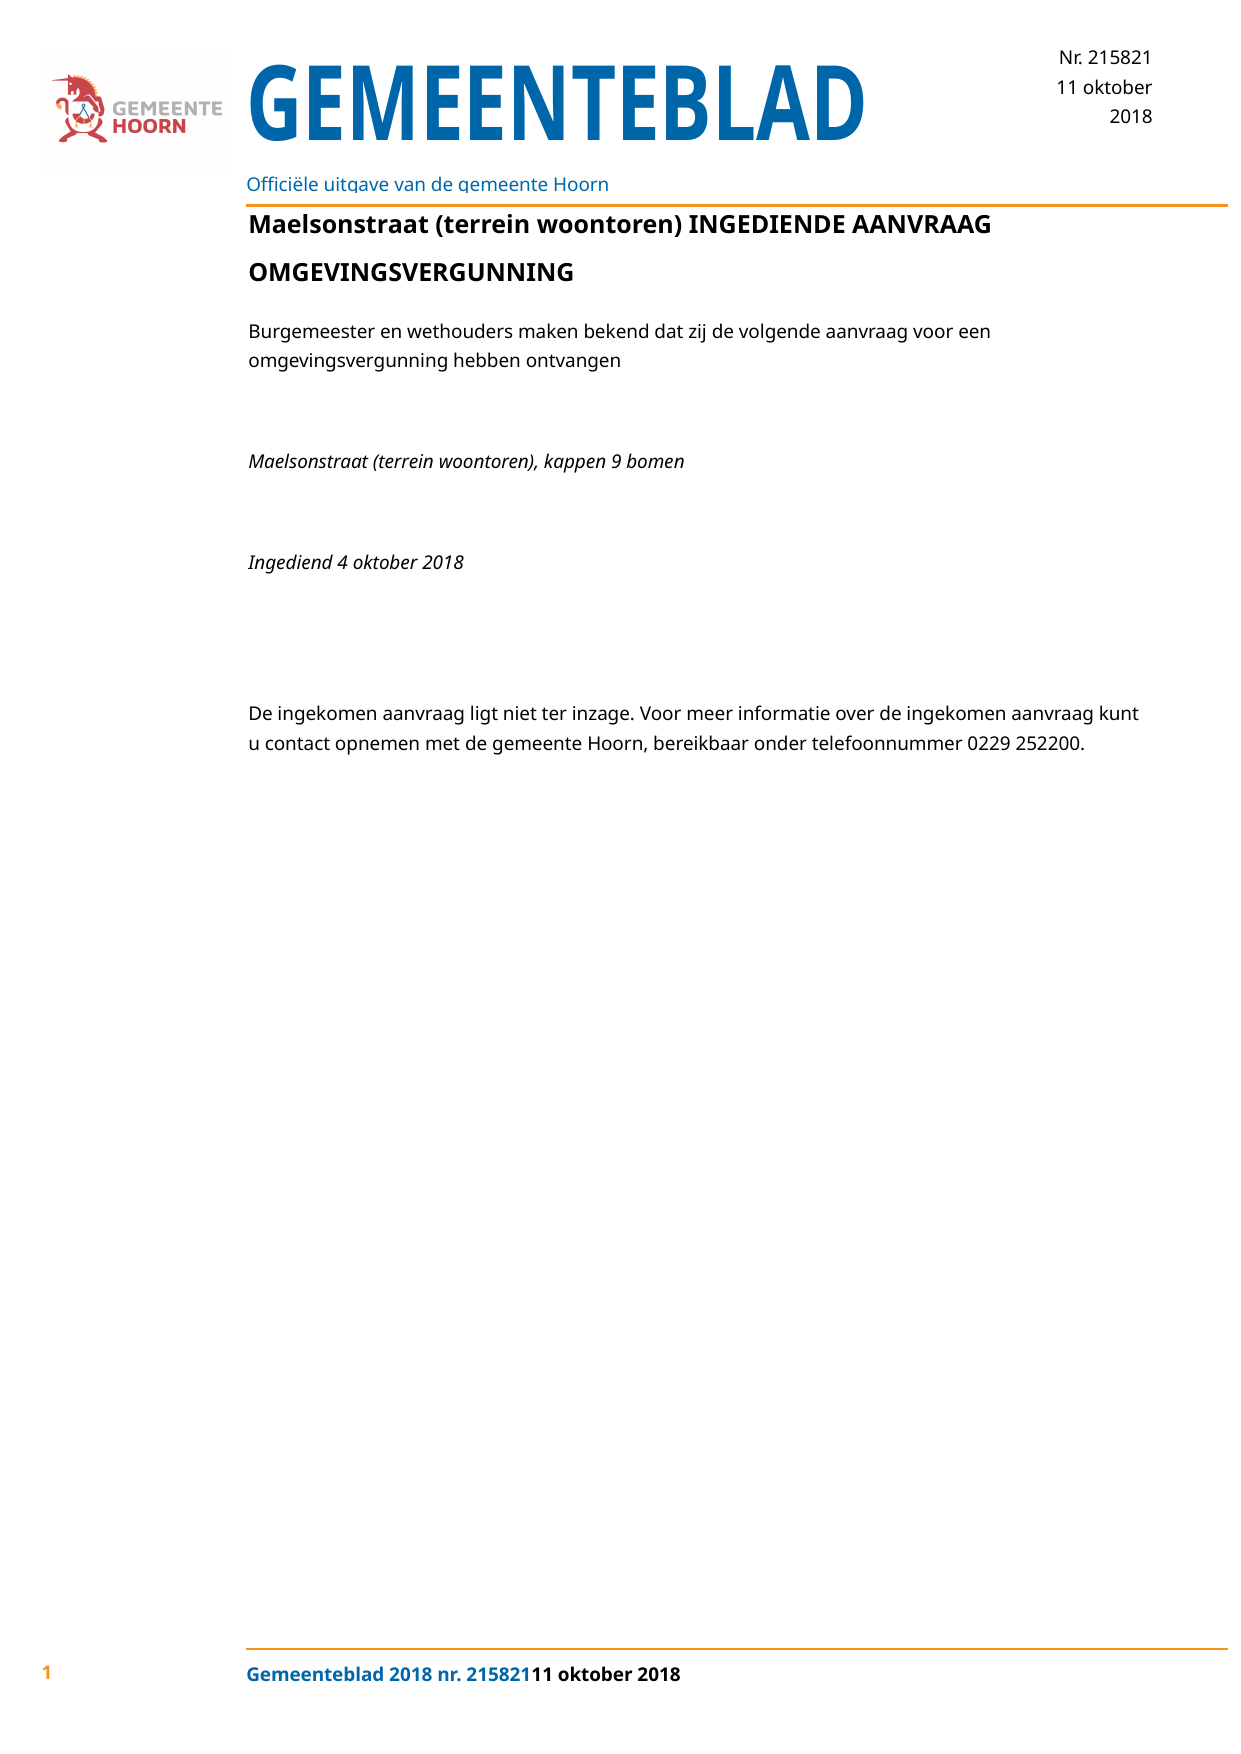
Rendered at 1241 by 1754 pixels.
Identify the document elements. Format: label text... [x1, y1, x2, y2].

text Burgemeester en wethouders maken bekend dat zij de volgende aanvraag voor een omgevingsvergunning hebben ontvangen [248, 318, 1152, 373]
picture [41, 47, 231, 172]
text Maelsonstraat (terrein woontoren) INGEDIENDE AANVRAAG OMGEVINGSVERGUNNING [248, 207, 1152, 288]
text De ingekomen aanvraag ligt niet ter inzage. Voor meer informatie over de ingekomen aanvraag kunt u contact opnemen met de gemeente Hoorn, bereikbaar onder telefoonnummer 0229 252200. [248, 700, 1152, 756]
text Ingediend 4 oktober 2018 [248, 549, 1152, 575]
text Maelsonstraat (terrein woontoren), kappen 9 bomen [248, 448, 1152, 474]
